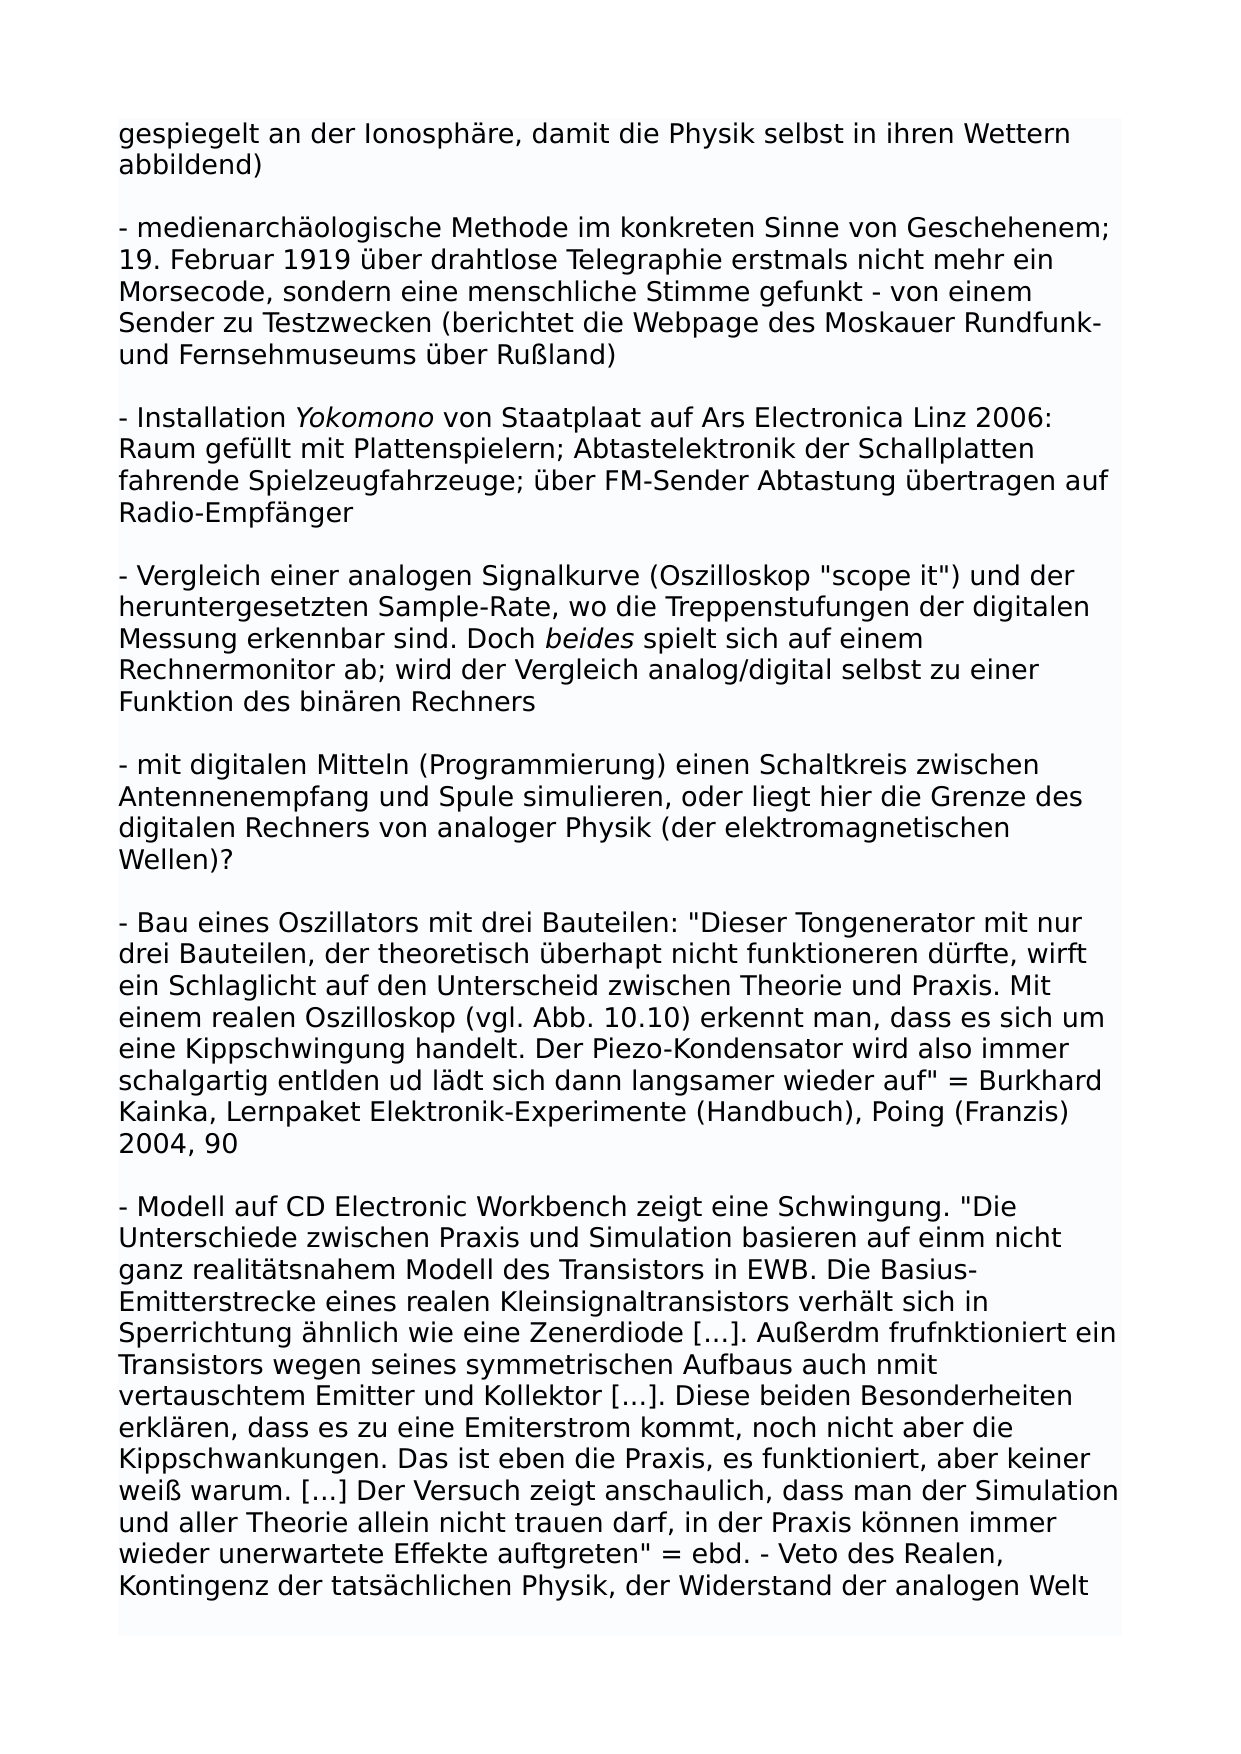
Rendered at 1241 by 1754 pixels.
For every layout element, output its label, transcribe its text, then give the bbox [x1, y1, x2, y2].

text - Bau eines Oszillators mit drei Bauteilen: "Dieser Tongenerator mit nur drei Bauteilen, der theoretisch überhapt nicht funktioneren dürfte, wirft ein Schlaglicht auf den Unterscheid zwischen Theorie und Praxis. Mit einem realen Oszilloskop (vgl. Abb. 10.10) erkennt man, dass es sich um eine Kippschwingung handelt. Der Piezo-Kondensator wird also immer schalgartig entlden ud lädt sich dann langsamer wieder auf" = Burkhard Kainka, Lernpaket Elektronik-Experimente (Handbuch), Poing (Franzis) 2004, 90 [118, 907, 1122, 1160]
text - medienarchäologische Methode im konkreten Sinne von Geschehenem; 19. Februar 1919 über drahtlose Telegraphie erstmals nicht mehr ein Morsecode, sondern eine menschliche Stimme gefunkt - von einem Sender zu Testzwecken (berichtet die Webpage des Moskauer Rundfunk- und Fernsehmuseums über Rußland) [118, 213, 1122, 371]
text - Installation Yokomono von Staatplaat auf Ars Electronica Linz 2006: Raum gefüllt mit Plattenspielern; Abtastelektronik der Schallplatten fahrende Spielzeugfahrzeuge; über FM-Sender Abtastung übertragen auf Radio-Empfänger [118, 402, 1122, 528]
text - mit digitalen Mitteln (Programmierung) einen Schaltkreis zwischen Antennenempfang und Spule simulieren, oder liegt hier die Grenze des digitalen Rechners von analoger Physik (der elektromagnetischen Wellen)? [118, 749, 1122, 876]
text gespiegelt an der Ionosphäre, damit die Physik selbst in ihren Wettern abbildend) [118, 118, 1122, 181]
text - Modell auf CD Electronic Workbench zeigt eine Schwingung. "Die Unterschiede zwischen Praxis und Simulation basieren auf einm nicht ganz realitätsnahem Modell des Transistors in EWB. Die Basius-Emitterstrecke eines realen Kleinsignaltransistors verhält sich in Sperrichtung ähnlich wie eine Zenerdiode [...]. Außerdm frufnktioniert ein Transistors wegen seines symmetrischen Aufbaus auch nmit vertauschtem Emitter und Kollektor [...]. Diese beiden Besonderheiten erklären, dass es zu eine Emiterstrom kommt, noch nicht aber die Kippschwankungen. Das ist eben die Praxis, es funktioniert, aber keiner weiß warum. [...] Der Versuch zeigt anschaulich, dass man der Simulation und aller Theorie allein nicht trauen darf, in der Praxis können immer wieder unerwartete Effekte auftgreten" = ebd. - Veto des Realen, Kontingenz der tatsächlichen Physik, der Widerstand der analogen Welt [118, 1191, 1122, 1602]
text - Vergleich einer analogen Signalkurve (Oszilloskop "scope it") und der heruntergesetzten Sample-Rate, wo die Treppenstufungen der digitalen Messung erkennbar sind. Doch beides spielt sich auf einem Rechnermonitor ab; wird der Vergleich analog/digital selbst zu einer Funktion des binären Rechners [118, 560, 1122, 718]
